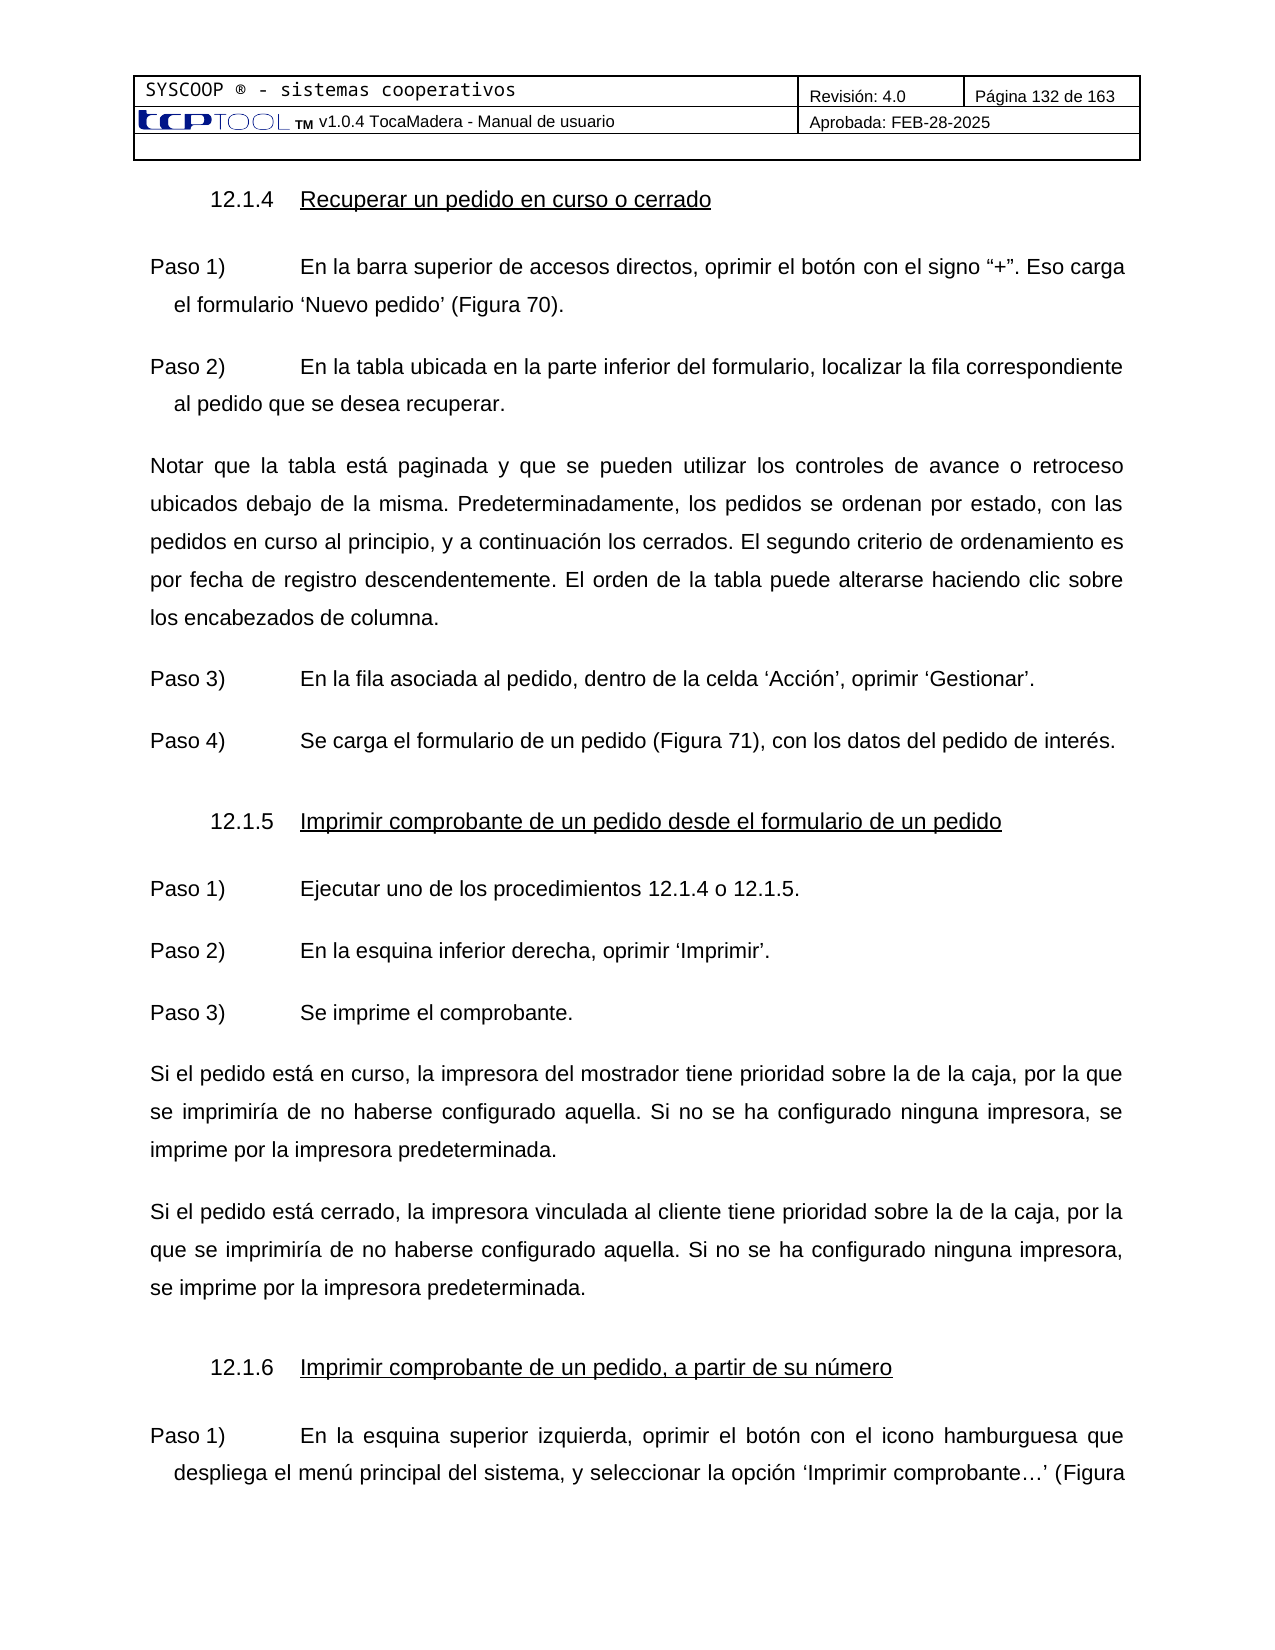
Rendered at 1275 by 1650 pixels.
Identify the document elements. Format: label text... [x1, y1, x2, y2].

list Ejecutar uno de los procedimientos 12.1.4 o 12.1.5. [150, 876, 1125, 901]
list En la fila asociada al pedido, dentro de la celda ‘Acción’, oprimir ‘Gestionar’. [150, 666, 1125, 691]
list En la esquina superior izquierda, oprimir el botón con el icono hamburguesa que despliega el menú principal del sistema, y seleccionar la opción ‘Imprimir comprobante…’ (Figura [150, 1422, 1125, 1486]
list En la tabla ubicada en la parte inferior del formulario, localizar la fila correspondiente al pedido que se desea recuperar. [150, 353, 1125, 417]
text Si el pedido está cerrado, la impresora vinculada al cliente tiene prioridad sobre la de la caja, por la que se imprimiría de no haberse configurado aquella. Si no se ha configurado ninguna impresora, se imprime por la impresora predeterminada. [150, 1199, 1125, 1299]
list Se imprime el comprobante. [150, 999, 1125, 1025]
list En la barra superior de accesos directos, oprimir el botón con el signo “+”. Eso carga el formulario ‘Nuevo pedido’ (Figura 70). [150, 254, 1125, 317]
subtitle Recuperar un pedido en curso o cerrado [210, 186, 1125, 212]
subtitle Imprimir comprobante de un pedido desde el formulario de un pedido [210, 808, 1125, 834]
list En la esquina inferior derecha, oprimir ‘Imprimir’. [150, 938, 1125, 963]
subtitle Imprimir comprobante de un pedido, a partir de su número [210, 1354, 1125, 1381]
text Si el pedido está en curso, la impresora del mostrador tiene prioridad sobre la de la caja, por la que se imprimiría de no haberse configurado aquella. Si no se ha configurado ninguna impresora, se imprime por la impresora predeterminada. [150, 1061, 1125, 1162]
text Notar que la tabla está paginada y que se pueden utilizar los controles de avance o retroceso ubicados debajo de la misma. Predeterminadamente, los pedidos se ordenan por estado, con las pedidos en curso al principio, y a continuación los cerrados. El segundo criterio de ordenamiento es por fecha de registro descendentemente. El orden de la tabla puede alterarse haciendo clic sobre los encabezados de columna. [150, 453, 1125, 629]
picture [138, 110, 290, 130]
list Se carga el formulario de un pedido (Figura 71), con los datos del pedido de interés. [150, 728, 1125, 753]
